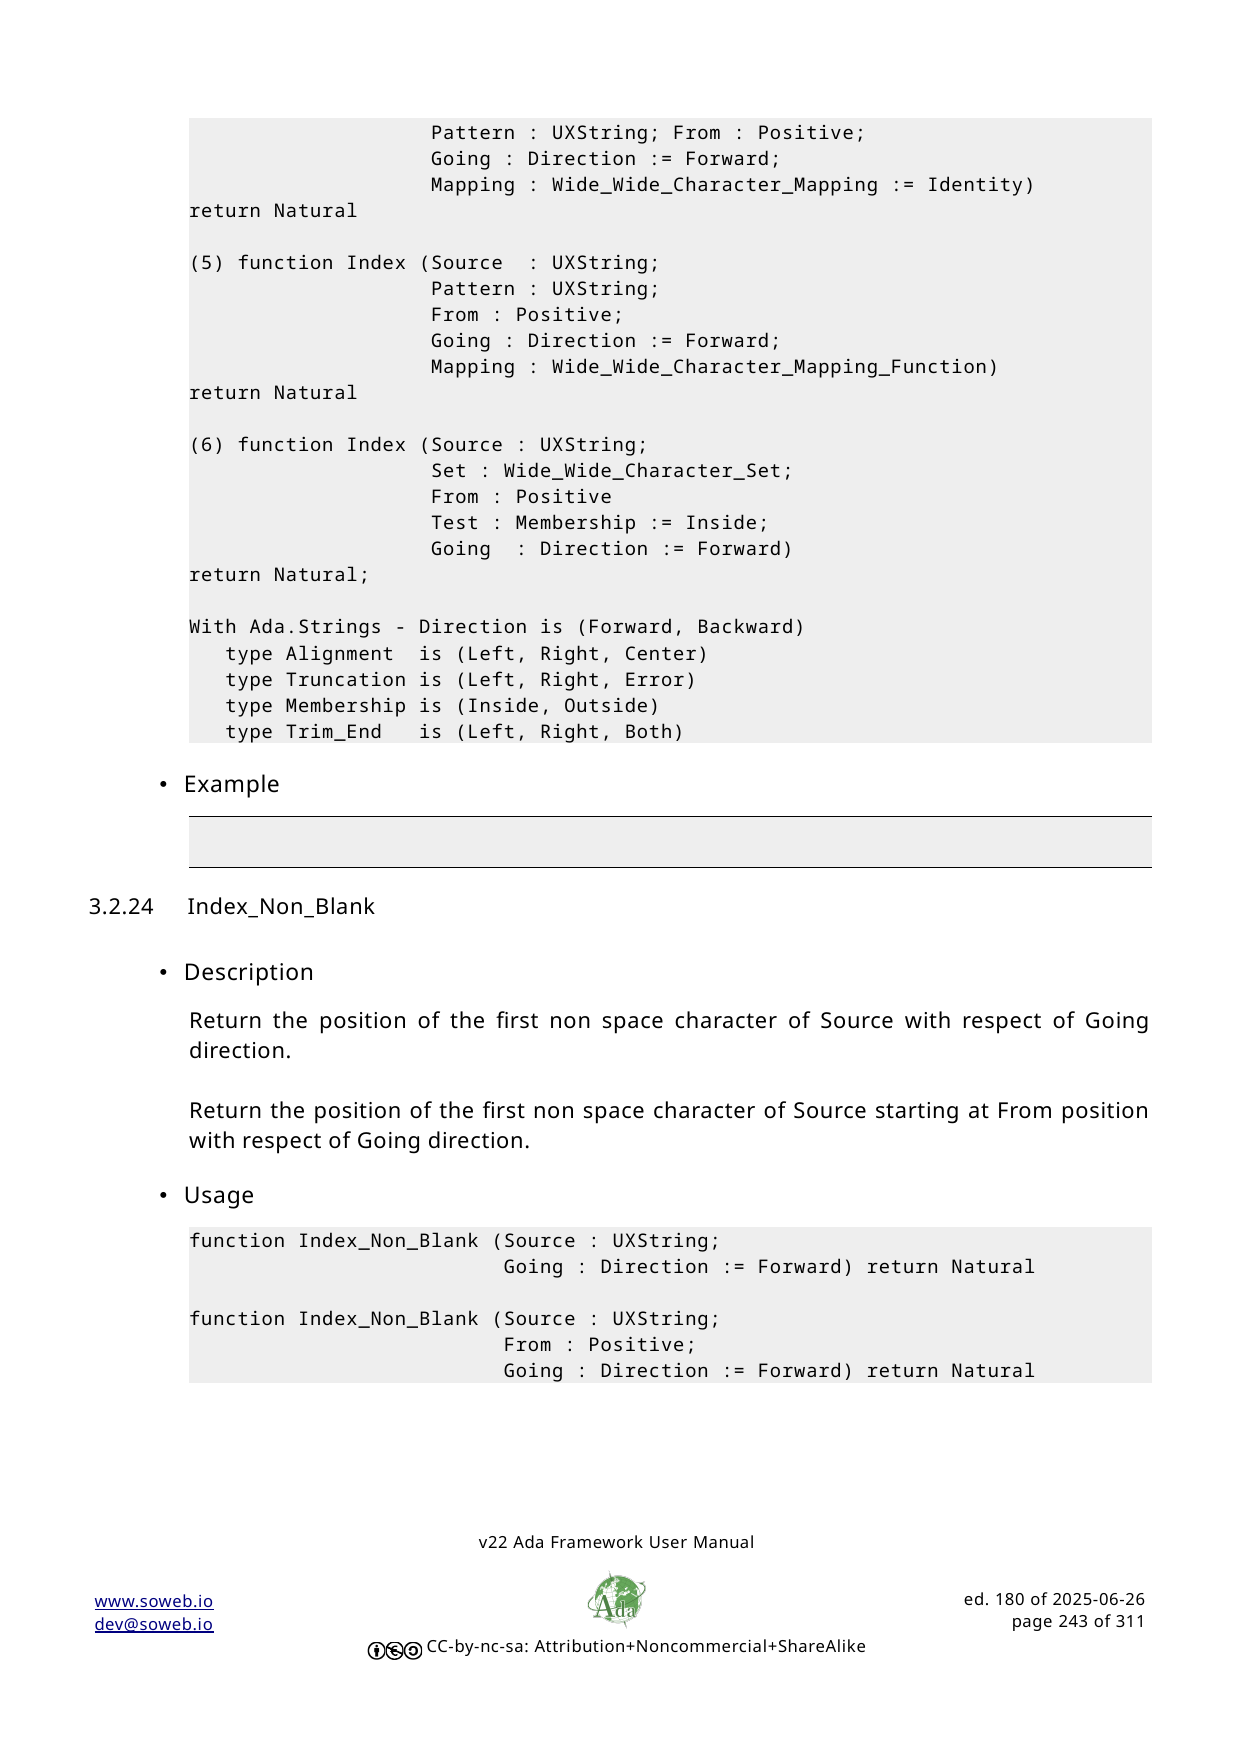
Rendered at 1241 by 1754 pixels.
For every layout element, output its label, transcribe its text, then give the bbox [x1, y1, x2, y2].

text From : Positive [189, 483, 1152, 509]
text type Alignment is (Left, Right, Center) [189, 639, 1152, 665]
subtitle Usage [159, 1178, 1152, 1209]
subtitle Example [159, 767, 1152, 798]
text Pattern : UXString; [189, 275, 1152, 301]
text Return the position of the first non space character of Source starting at From position with respect of Going direction. [189, 1094, 1152, 1154]
text With Ada.Strings - Direction is (Forward, Backward) [189, 613, 1152, 639]
text return Natural [189, 379, 1152, 405]
text return Natural; [189, 561, 1152, 587]
text type Membership is (Inside, Outside) [189, 691, 1152, 717]
subtitle Index_Non_Blank [88, 891, 1152, 932]
text Mapping : Wide_Wide_Character_Mapping_Function) [189, 353, 1152, 379]
text Going : Direction := Forward; [189, 327, 1152, 353]
text Going : Direction := Forward) return Natural [189, 1253, 1152, 1279]
text Pattern : UXString; From : Positive; [189, 118, 1152, 144]
text function Index_Non_Blank (Source : UXString; [189, 1227, 1152, 1253]
text Return the position of the first non space character of Source with respect of Going direction. [189, 1004, 1152, 1064]
picture [587, 1570, 646, 1629]
text type Trim_End is (Left, Right, Both) [189, 717, 1152, 743]
text type Truncation is (Left, Right, Error) [189, 665, 1152, 691]
text Set : Wide_Wide_Character_Set; [189, 457, 1152, 483]
text return Natural [189, 197, 1152, 223]
text Going : Direction := Forward) [189, 535, 1152, 561]
text From : Positive; [189, 1331, 1152, 1357]
subtitle Description [159, 956, 1152, 987]
text Test : Membership := Inside; [189, 509, 1152, 535]
text function Index_Non_Blank (Source : UXString; [189, 1305, 1152, 1331]
picture [367, 1642, 423, 1660]
text Going : Direction := Forward) return Natural [189, 1357, 1152, 1383]
text (6) function Index (Source : UXString; [189, 431, 1152, 457]
text From : Positive; [189, 301, 1152, 327]
text Mapping : Wide_Wide_Character_Mapping := Identity) [189, 171, 1152, 197]
text Going : Direction := Forward; [189, 144, 1152, 171]
text (5) function Index (Source : UXString; [189, 249, 1152, 275]
